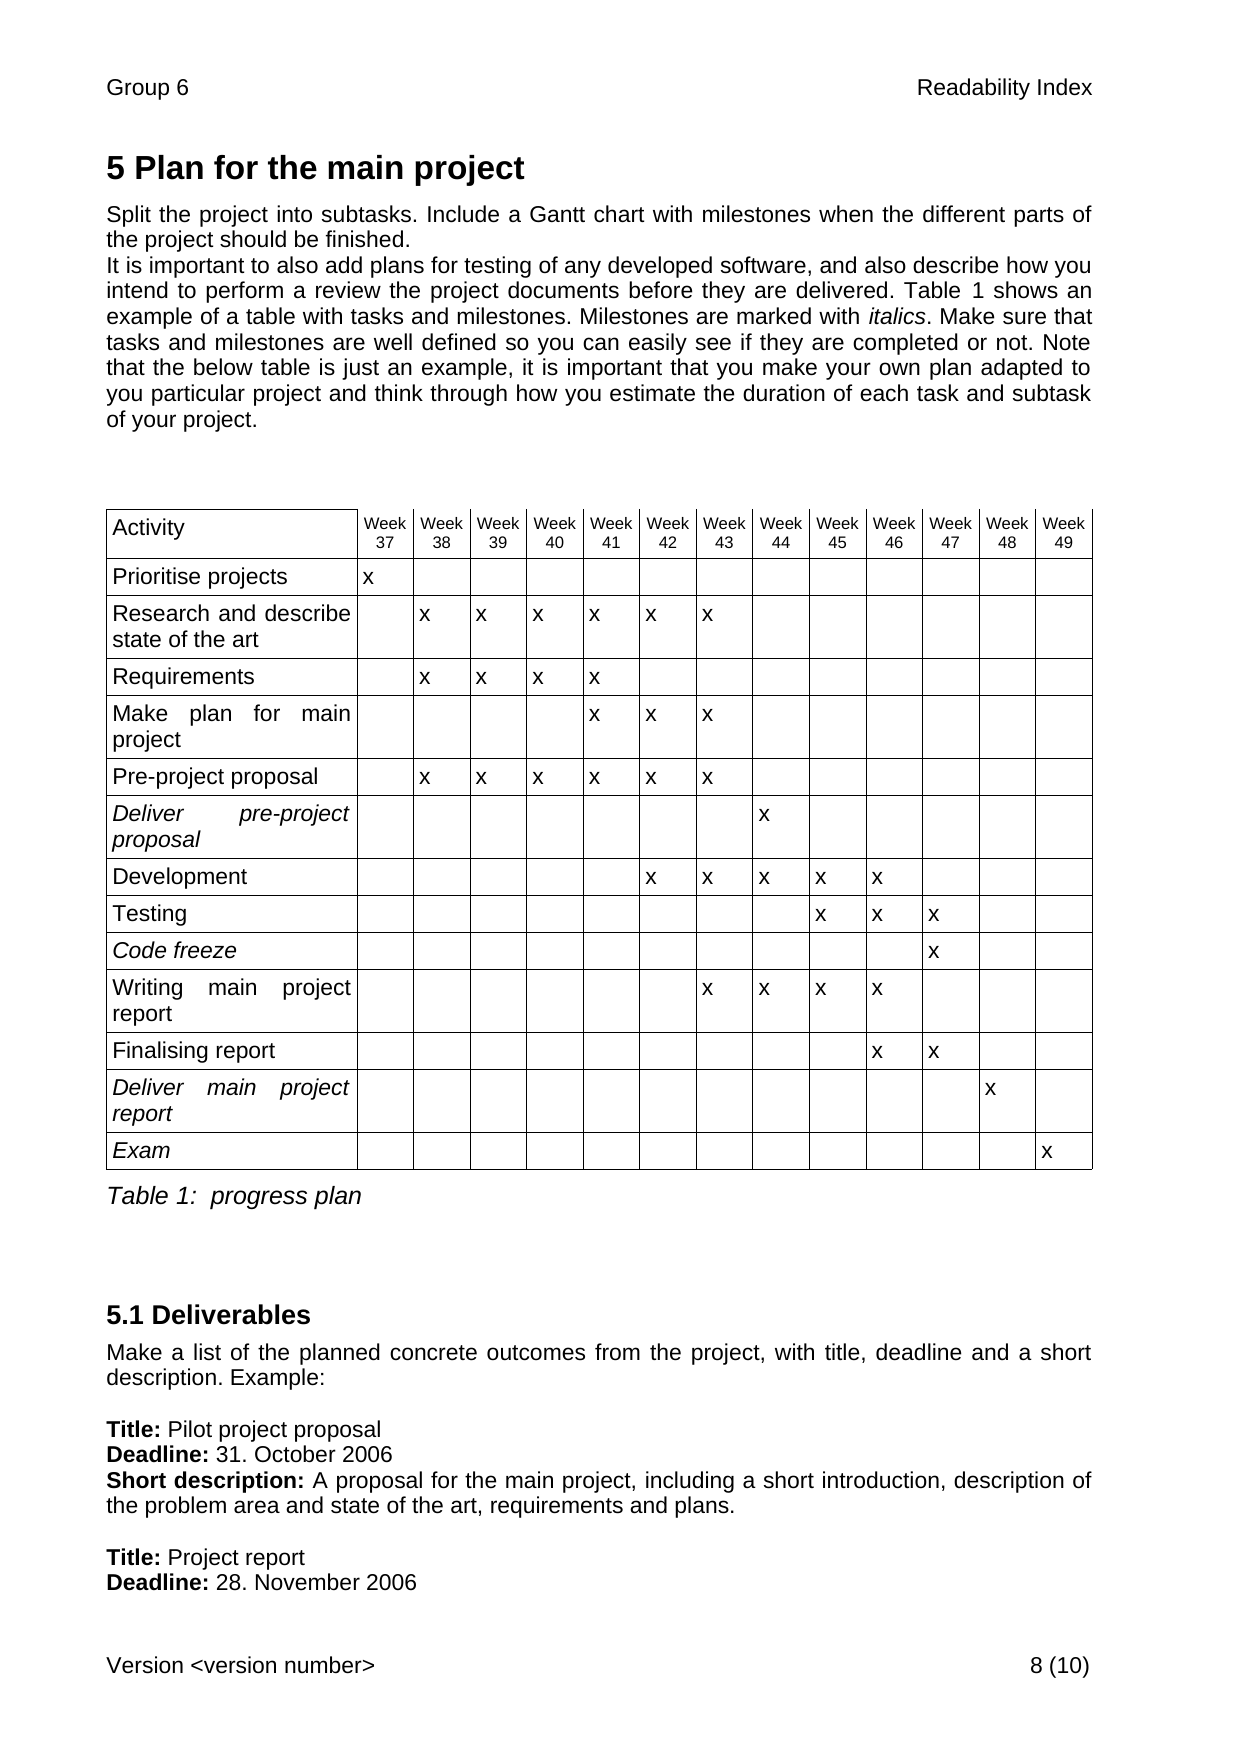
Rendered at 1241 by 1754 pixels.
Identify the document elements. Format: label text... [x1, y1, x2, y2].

table_cell [753, 759, 809, 795]
table_cell [1036, 970, 1092, 1032]
table_cell x [640, 596, 696, 658]
table_cell [697, 1033, 752, 1069]
table_cell [640, 970, 696, 1032]
table_cell x [584, 596, 639, 658]
table_cell [358, 1033, 413, 1069]
table_cell [1036, 759, 1092, 795]
table_cell [584, 1033, 639, 1069]
table_cell [753, 933, 809, 969]
table_cell [980, 859, 1035, 895]
table_cell [867, 696, 922, 758]
table_cell Deliver pre-project proposal [107, 796, 357, 858]
table_cell x [753, 970, 809, 1032]
table_cell Requirements [107, 659, 357, 695]
table_cell [358, 970, 413, 1032]
table_cell [414, 696, 470, 758]
table_cell [810, 659, 866, 695]
table_cell [584, 933, 639, 969]
table_cell [527, 970, 583, 1032]
table_cell [358, 659, 413, 695]
table_cell [867, 596, 922, 658]
table_cell Development [107, 859, 357, 895]
table_cell [923, 796, 979, 858]
table_cell [980, 696, 1035, 758]
text Title: Project report [106, 1544, 1092, 1570]
table_cell [867, 1133, 922, 1169]
table_cell [358, 1133, 413, 1169]
table_cell [584, 859, 639, 895]
table_cell [923, 1070, 979, 1132]
table_header Week 43 [697, 509, 752, 558]
table_cell [414, 859, 470, 895]
table_cell Pre-project proposal [107, 759, 357, 795]
table_cell [867, 796, 922, 858]
table_cell [414, 796, 470, 858]
table_cell [1036, 933, 1092, 969]
table_cell x [867, 970, 922, 1032]
table_cell [527, 896, 583, 932]
table_cell [358, 596, 413, 658]
table_cell x [867, 896, 922, 932]
table_cell [697, 796, 752, 858]
table_cell [414, 933, 470, 969]
table_cell Finalising report [107, 1033, 357, 1069]
table_cell [471, 970, 526, 1032]
table_cell [414, 1070, 470, 1132]
table_cell [810, 759, 866, 795]
text Deadline: 28. November 2006 [106, 1570, 1092, 1596]
table_cell [753, 1033, 809, 1069]
table_cell x [640, 759, 696, 795]
table_cell [414, 970, 470, 1032]
table_cell x [584, 696, 639, 758]
text Make a list of the planned concrete outcomes from the project, with title, deadline and a short description. Example: [106, 1339, 1092, 1391]
text Deadline: 31. October 2006 [106, 1442, 1092, 1467]
table_cell [471, 859, 526, 895]
table_cell x [923, 896, 979, 932]
table_cell [527, 1133, 583, 1169]
table_cell x [527, 596, 583, 658]
table_cell [527, 859, 583, 895]
table_header Week 38 [414, 509, 470, 558]
table_cell [471, 896, 526, 932]
table_cell [980, 659, 1035, 695]
table_header Week 42 [640, 509, 696, 558]
table_cell [923, 859, 979, 895]
table_cell [584, 1133, 639, 1169]
table_cell Prioritise projects [107, 559, 357, 595]
text It is important to also add plans for testing of any developed software, and also describe how you intend to perform a review the project documents before they are delivered. Table 1 shows an example of a table with tasks and milestones. Milestones are marked with italics. Make sure that tasks and milestones are well defined so you can easily see if they are completed or not. Note that the below table is just an example, it is important that you make your own plan adapted to you particular project and think through how you estimate the duration of each task and subtask of your project. [106, 252, 1092, 432]
table_cell [1036, 859, 1092, 895]
table_cell [584, 970, 639, 1032]
table_cell x [697, 596, 752, 658]
table_cell [753, 1070, 809, 1132]
table_cell [980, 1133, 1035, 1169]
table_cell [584, 796, 639, 858]
table_cell Testing [107, 896, 357, 932]
table_cell [697, 659, 752, 695]
table_header Week 44 [753, 509, 809, 558]
table_cell [527, 933, 583, 969]
table_cell [923, 559, 979, 595]
table_cell [1036, 1070, 1092, 1132]
table_header Week 40 [527, 509, 583, 558]
table_cell x [980, 1070, 1035, 1132]
table_cell x [810, 896, 866, 932]
text Title: Pilot project proposal [106, 1416, 1092, 1442]
table_cell [640, 933, 696, 969]
table_cell [923, 759, 979, 795]
table_header Week 49 [1036, 509, 1092, 558]
table_cell [358, 933, 413, 969]
table_header Week 41 [584, 509, 639, 558]
table_cell [640, 1133, 696, 1169]
subtitle Plan for the main project [106, 149, 1092, 186]
table_cell [867, 1070, 922, 1132]
table_cell [527, 696, 583, 758]
table_cell [810, 559, 866, 595]
table_cell [584, 896, 639, 932]
table_cell [923, 1133, 979, 1169]
table_cell [810, 1070, 866, 1132]
table_cell Make plan for main project [107, 696, 357, 758]
text Split the project into subtasks. Include a Gantt chart with milestones when the different parts of the project should be finished. [106, 201, 1092, 252]
table_cell [980, 896, 1035, 932]
table_cell Deliver main project report [107, 1070, 357, 1132]
table_cell [923, 659, 979, 695]
table_cell [471, 933, 526, 969]
table_cell [923, 596, 979, 658]
table_cell [527, 1033, 583, 1069]
table_cell [810, 696, 866, 758]
table_cell [1036, 896, 1092, 932]
table_cell x [753, 859, 809, 895]
table_cell x [810, 859, 866, 895]
table_cell [923, 970, 979, 1032]
table_cell [980, 596, 1035, 658]
table_cell [584, 559, 639, 595]
table_header Week 37 [358, 509, 413, 558]
table_cell [414, 1133, 470, 1169]
subtitle Deliverables [106, 1300, 1092, 1330]
table_cell [980, 1033, 1035, 1069]
table_cell [471, 1033, 526, 1069]
table_cell [640, 1033, 696, 1069]
table_cell [753, 896, 809, 932]
text Table 1: progress plan [106, 1182, 1092, 1210]
table_cell x [358, 559, 413, 595]
table_cell [697, 1070, 752, 1132]
table_cell [753, 696, 809, 758]
table_cell Exam [107, 1133, 357, 1169]
table_cell x [697, 859, 752, 895]
table_cell [584, 1070, 639, 1132]
table_cell x [414, 659, 470, 695]
table_cell x [414, 596, 470, 658]
table_header Week 48 [980, 509, 1035, 558]
table_cell [1036, 659, 1092, 695]
table_cell x [527, 659, 583, 695]
table_header Week 39 [471, 509, 526, 558]
table_cell x [923, 933, 979, 969]
table_cell [980, 796, 1035, 858]
table_cell [980, 970, 1035, 1032]
table_cell [640, 659, 696, 695]
table_cell [358, 759, 413, 795]
table_cell [640, 559, 696, 595]
table_cell [753, 559, 809, 595]
table_cell [867, 759, 922, 795]
table_cell Writing main project report [107, 970, 357, 1032]
table_cell [1036, 696, 1092, 758]
table_cell [358, 696, 413, 758]
table_cell [753, 659, 809, 695]
table_cell [1036, 1033, 1092, 1069]
table_cell [867, 659, 922, 695]
table_cell x [1036, 1133, 1092, 1169]
table_cell Code freeze [107, 933, 357, 969]
table_cell [867, 559, 922, 595]
table_cell [1036, 796, 1092, 858]
table_cell [358, 859, 413, 895]
table_cell [980, 933, 1035, 969]
table_cell x [584, 659, 639, 695]
table_cell x [640, 859, 696, 895]
table_cell x [414, 759, 470, 795]
table_cell [527, 1070, 583, 1132]
table_header Week 47 [923, 509, 979, 558]
table_header Week 46 [867, 509, 922, 558]
table_cell x [471, 596, 526, 658]
table_cell [471, 1133, 526, 1169]
table_cell [414, 1033, 470, 1069]
table_cell [810, 1033, 866, 1069]
table_cell [753, 596, 809, 658]
table_cell [640, 896, 696, 932]
table_cell x [471, 659, 526, 695]
table_cell [527, 796, 583, 858]
table_cell x [810, 970, 866, 1032]
table_cell x [640, 696, 696, 758]
table_cell x [867, 859, 922, 895]
table_cell x [584, 759, 639, 795]
table_cell [471, 796, 526, 858]
table_cell [527, 559, 583, 595]
table_cell [697, 896, 752, 932]
table_cell x [867, 1033, 922, 1069]
table_cell [1036, 596, 1092, 658]
table_cell [1036, 559, 1092, 595]
table_header Activity [107, 510, 357, 558]
table_cell [471, 559, 526, 595]
table_cell x [753, 796, 809, 858]
table_cell [753, 1133, 809, 1169]
table_cell [980, 759, 1035, 795]
table_cell x [697, 759, 752, 795]
table_cell [358, 896, 413, 932]
table_cell x [527, 759, 583, 795]
table_cell [358, 796, 413, 858]
table_cell [697, 933, 752, 969]
table_cell [640, 796, 696, 858]
table_cell [414, 559, 470, 595]
text Short description: A proposal for the main project, including a short introduction, description of the problem area and state of the art, requirements and plans. [106, 1467, 1092, 1519]
table_cell [414, 896, 470, 932]
table_cell x [923, 1033, 979, 1069]
table_header Week 45 [810, 509, 866, 558]
table_cell x [697, 696, 752, 758]
table_cell Research and describe state of the art [107, 596, 357, 658]
table_cell [358, 1070, 413, 1132]
table_cell [697, 559, 752, 595]
table_cell [471, 1070, 526, 1132]
table_cell [810, 596, 866, 658]
table_cell [810, 933, 866, 969]
table_cell [471, 696, 526, 758]
table_cell x [697, 970, 752, 1032]
table_cell [810, 1133, 866, 1169]
table_cell [980, 559, 1035, 595]
table_cell x [471, 759, 526, 795]
table_cell [923, 696, 979, 758]
table_cell [697, 1133, 752, 1169]
table_cell [810, 796, 866, 858]
table_cell [640, 1070, 696, 1132]
table_cell [867, 933, 922, 969]
